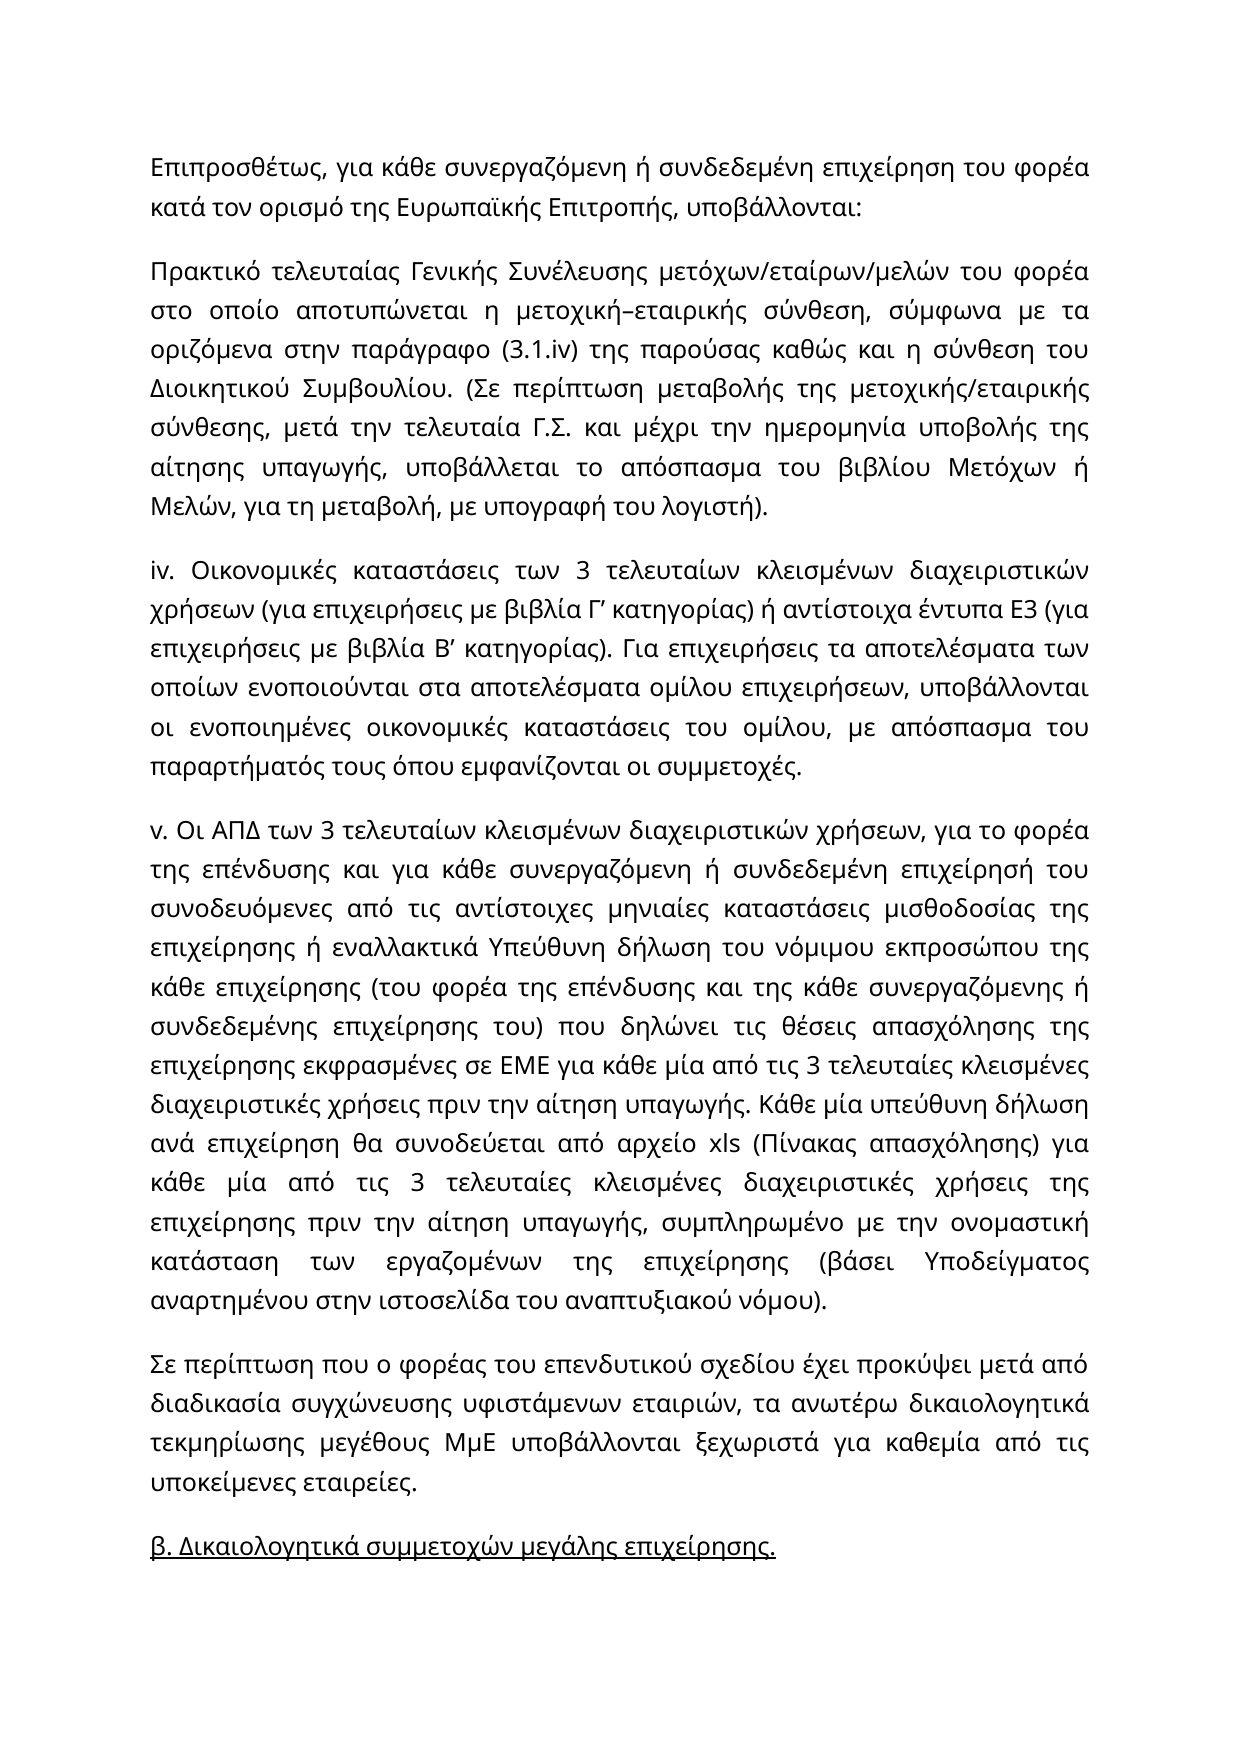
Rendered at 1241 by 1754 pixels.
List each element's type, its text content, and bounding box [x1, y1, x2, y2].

text v. Οι ΑΠΔ των 3 τελευταίων κλεισμένων διαχειριστικών χρήσεων, για το φορέα της επένδυσης και για κάθε συνεργαζόμενη ή συνδεδεμένη επιχείρησή του συνοδευόμενες από τις αντίστοιχες μηνιαίες καταστάσεις μισθοδοσίας της επιχείρησης ή εναλλακτικά Υπεύθυνη δήλωση του νόμιμου εκπροσώπου της κάθε επιχείρησης (του φορέα της επένδυσης και της κάθε συνεργαζόμενης ή συνδεδεμένης επιχείρησης του) που δηλώνει τις θέσεις απασχόλησης της επιχείρησης εκφρασμένες σε ΕΜΕ για κάθε μία από τις 3 τελευταίες κλεισμένες διαχειριστικές χρήσεις πριν την αίτηση υπαγωγής. Κάθε μία υπεύθυνη δήλωση ανά επιχείρηση θα συνοδεύεται από αρχείο xls (Πίνακας απασχόλησης) για κάθε μία από τις 3 τελευταίες κλεισμένες διαχειριστικές χρήσεις της επιχείρησης πριν την αίτηση υπαγωγής, συμπληρωμένο με την ονομαστική κατάσταση των εργαζομένων της επιχείρησης (βάσει Υποδείγματος αναρτημένου στην ιστοσελίδα του αναπτυξιακού νόμου). [150, 812, 1090, 1317]
text Σε περίπτωση που ο φορέας του επενδυτικού σχεδίου έχει προκύψει μετά από διαδικασία συγχώνευσης υφιστάμενων εταιριών, τα ανωτέρω δικαιολογητικά τεκμηρίωσης μεγέθους ΜμΕ υποβάλλονται ξεχωριστά για καθεμία από τις υποκείμενες εταιρείες. [150, 1347, 1090, 1498]
text Πρακτικό τελευταίας Γενικής Συνέλευσης μετόχων/εταίρων/μελών του φορέα στο οποίο αποτυπώνεται η μετοχική–εταιρικής σύνθεση, σύμφωνα με τα οριζόμενα στην παράγραφο (3.1.iv) της παρούσας καθώς και η σύνθεση του Διοικητικού Συμβουλίου. (Σε περίπτωση μεταβολής της μετοχικής/εταιρικής σύνθεσης, μετά την τελευταία Γ.Σ. και μέχρι την ημερομηνία υποβολής της αίτησης υπαγωγής, υποβάλλεται το απόσπασμα του βιβλίου Μετόχων ή Μελών, για τη μεταβολή, με υπογραφή του λογιστή). [150, 253, 1090, 522]
text β. Δικαιολογητικά συμμετοχών μεγάλης επιχείρησης. [150, 1528, 1090, 1562]
text iv. Οικονομικές καταστάσεις των 3 τελευταίων κλεισμένων διαχειριστικών χρήσεων (για επιχειρήσεις με βιβλία Γ’ κατηγορίας) ή αντίστοιχα έντυπα Ε3 (για επιχειρήσεις με βιβλία Β’ κατηγορίας). Για επιχειρήσεις τα αποτελέσματα των οποίων ενοποιούνται στα αποτελέσματα ομίλου επιχειρήσεων, υποβάλλονται οι ενοποιημένες οικονομικές καταστάσεις του ομίλου, με απόσπασμα του παραρτήματός τους όπου εμφανίζονται οι συμμετοχές. [150, 552, 1090, 782]
text Επιπροσθέτως, για κάθε συνεργαζόμενη ή συνδεδεμένη επιχείρηση του φορέα κατά τον ορισμό της Ευρωπαϊκής Επιτροπής, υποβάλλονται: [150, 150, 1090, 223]
